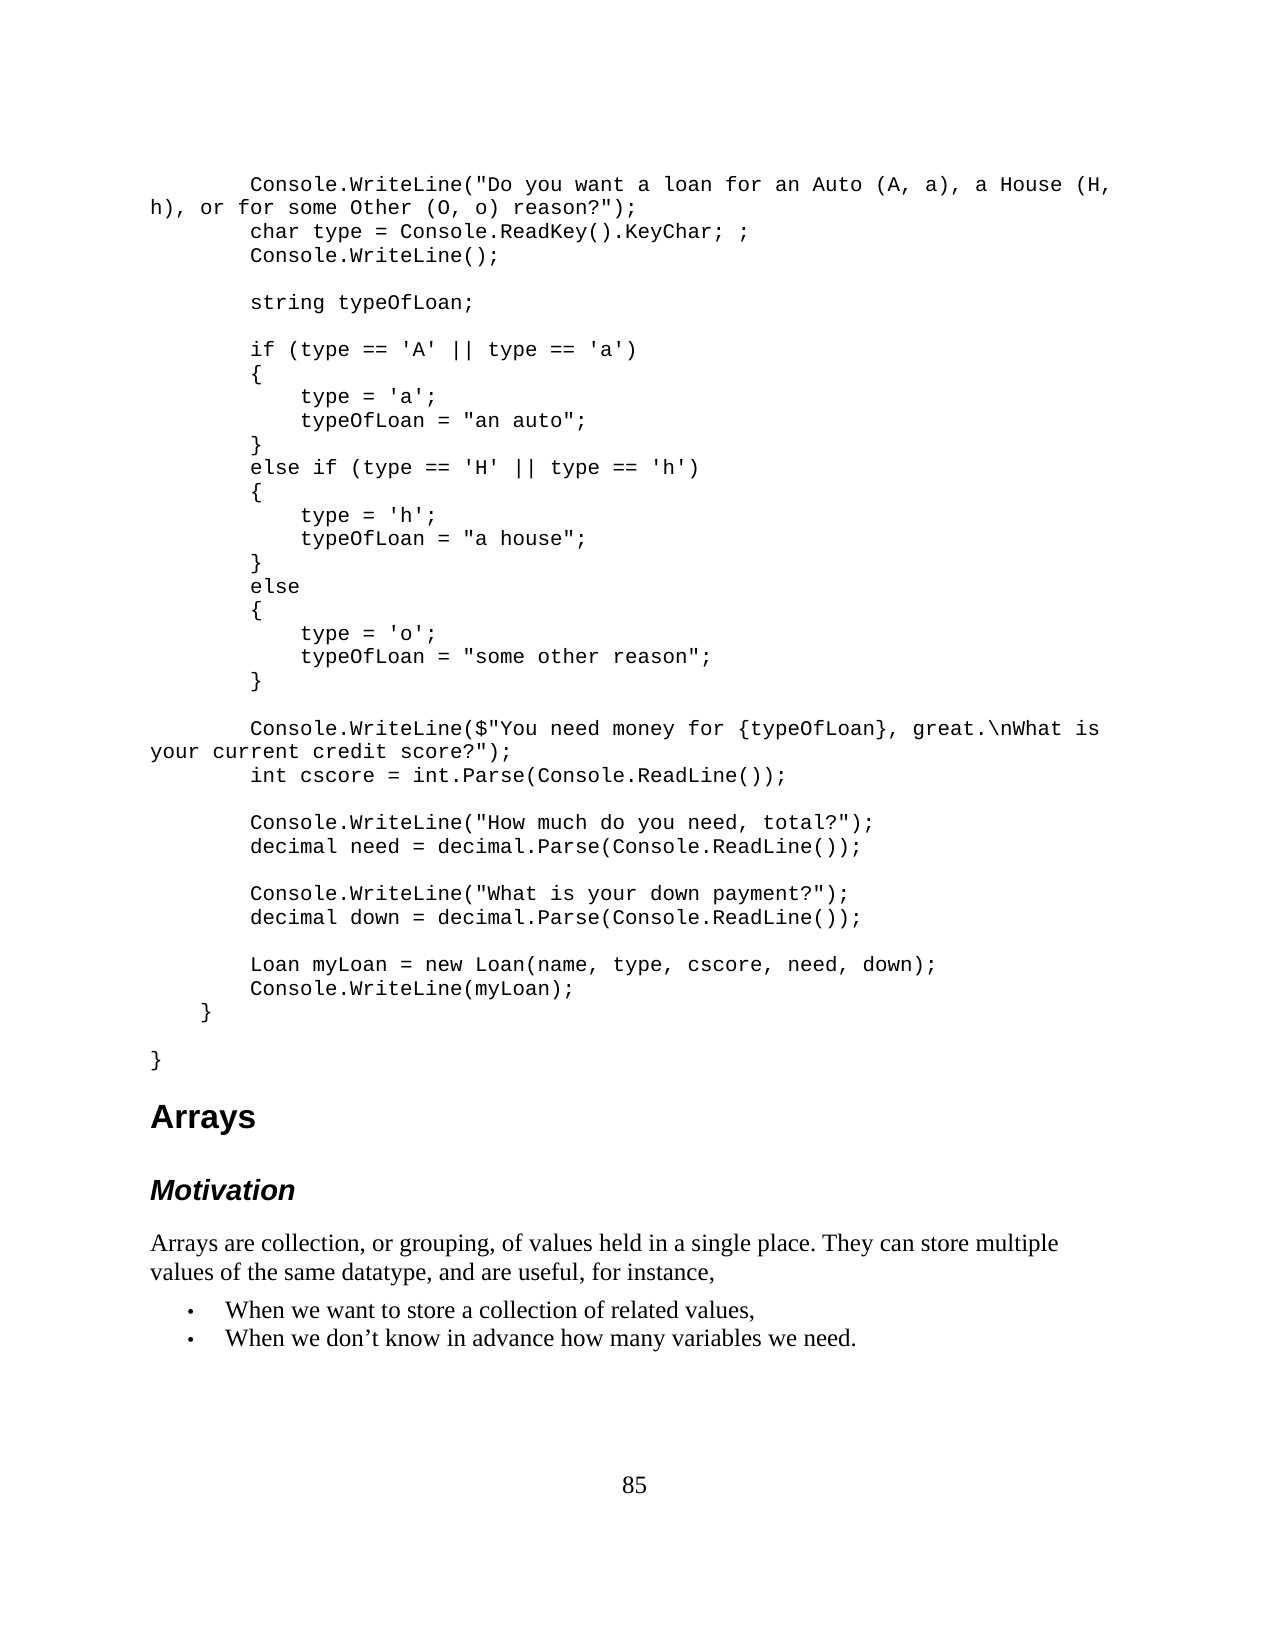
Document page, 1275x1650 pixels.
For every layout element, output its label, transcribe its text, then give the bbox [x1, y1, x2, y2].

list When we want to store a collection of related values, [187, 1295, 1125, 1323]
text type = 'o'; [150, 623, 1125, 647]
subtitle Arrays [150, 1097, 1125, 1136]
text typeOfLoan = "some other reason"; [150, 647, 1125, 670]
text } [150, 434, 1125, 457]
text Console.WriteLine("How much do you need, total?"); [150, 812, 1125, 836]
list When we don’t know in advance how many variables we need. [187, 1323, 1125, 1352]
text Console.WriteLine("Do you want a loan for an Auto (A, a), a House (H, h), or for some Other (O, o) reason?"); [150, 174, 1125, 221]
text Console.WriteLine(); [150, 244, 1125, 268]
text else [150, 576, 1125, 599]
text } [150, 670, 1125, 694]
text } [150, 552, 1125, 576]
text Console.WriteLine(myLoan); [150, 978, 1125, 1001]
text if (type == 'A' || type == 'a') [150, 339, 1125, 363]
text Console.WriteLine("What is your down payment?"); [150, 883, 1125, 907]
text Loan myLoan = new Loan(name, type, cscore, need, down); [150, 954, 1125, 978]
text typeOfLoan = "a house"; [150, 528, 1125, 552]
text { [150, 363, 1125, 386]
text else if (type == 'H' || type == 'h') [150, 457, 1125, 481]
text Console.WriteLine($"You need money for {typeOfLoan}, great.\nWhat is your current credit score?"); [150, 717, 1125, 765]
text Arrays are collection, or grouping, of values held in a single place. They can store multiple values of the same datatype, and are useful, for instance, [150, 1228, 1125, 1286]
text } [150, 1001, 1125, 1025]
text int cscore = int.Parse(Console.ReadLine()); [150, 765, 1125, 788]
text string typeOfLoan; [150, 292, 1125, 316]
text { [150, 481, 1125, 505]
subtitle Motivation [150, 1173, 1125, 1207]
text decimal down = decimal.Parse(Console.ReadLine()); [150, 907, 1125, 930]
text { [150, 599, 1125, 623]
text typeOfLoan = "an auto"; [150, 410, 1125, 434]
text char type = Console.ReadKey().KeyChar; ; [150, 221, 1125, 244]
text type = 'h'; [150, 505, 1125, 528]
text type = 'a'; [150, 386, 1125, 410]
text } [150, 1048, 1125, 1072]
text decimal need = decimal.Parse(Console.ReadLine()); [150, 836, 1125, 859]
